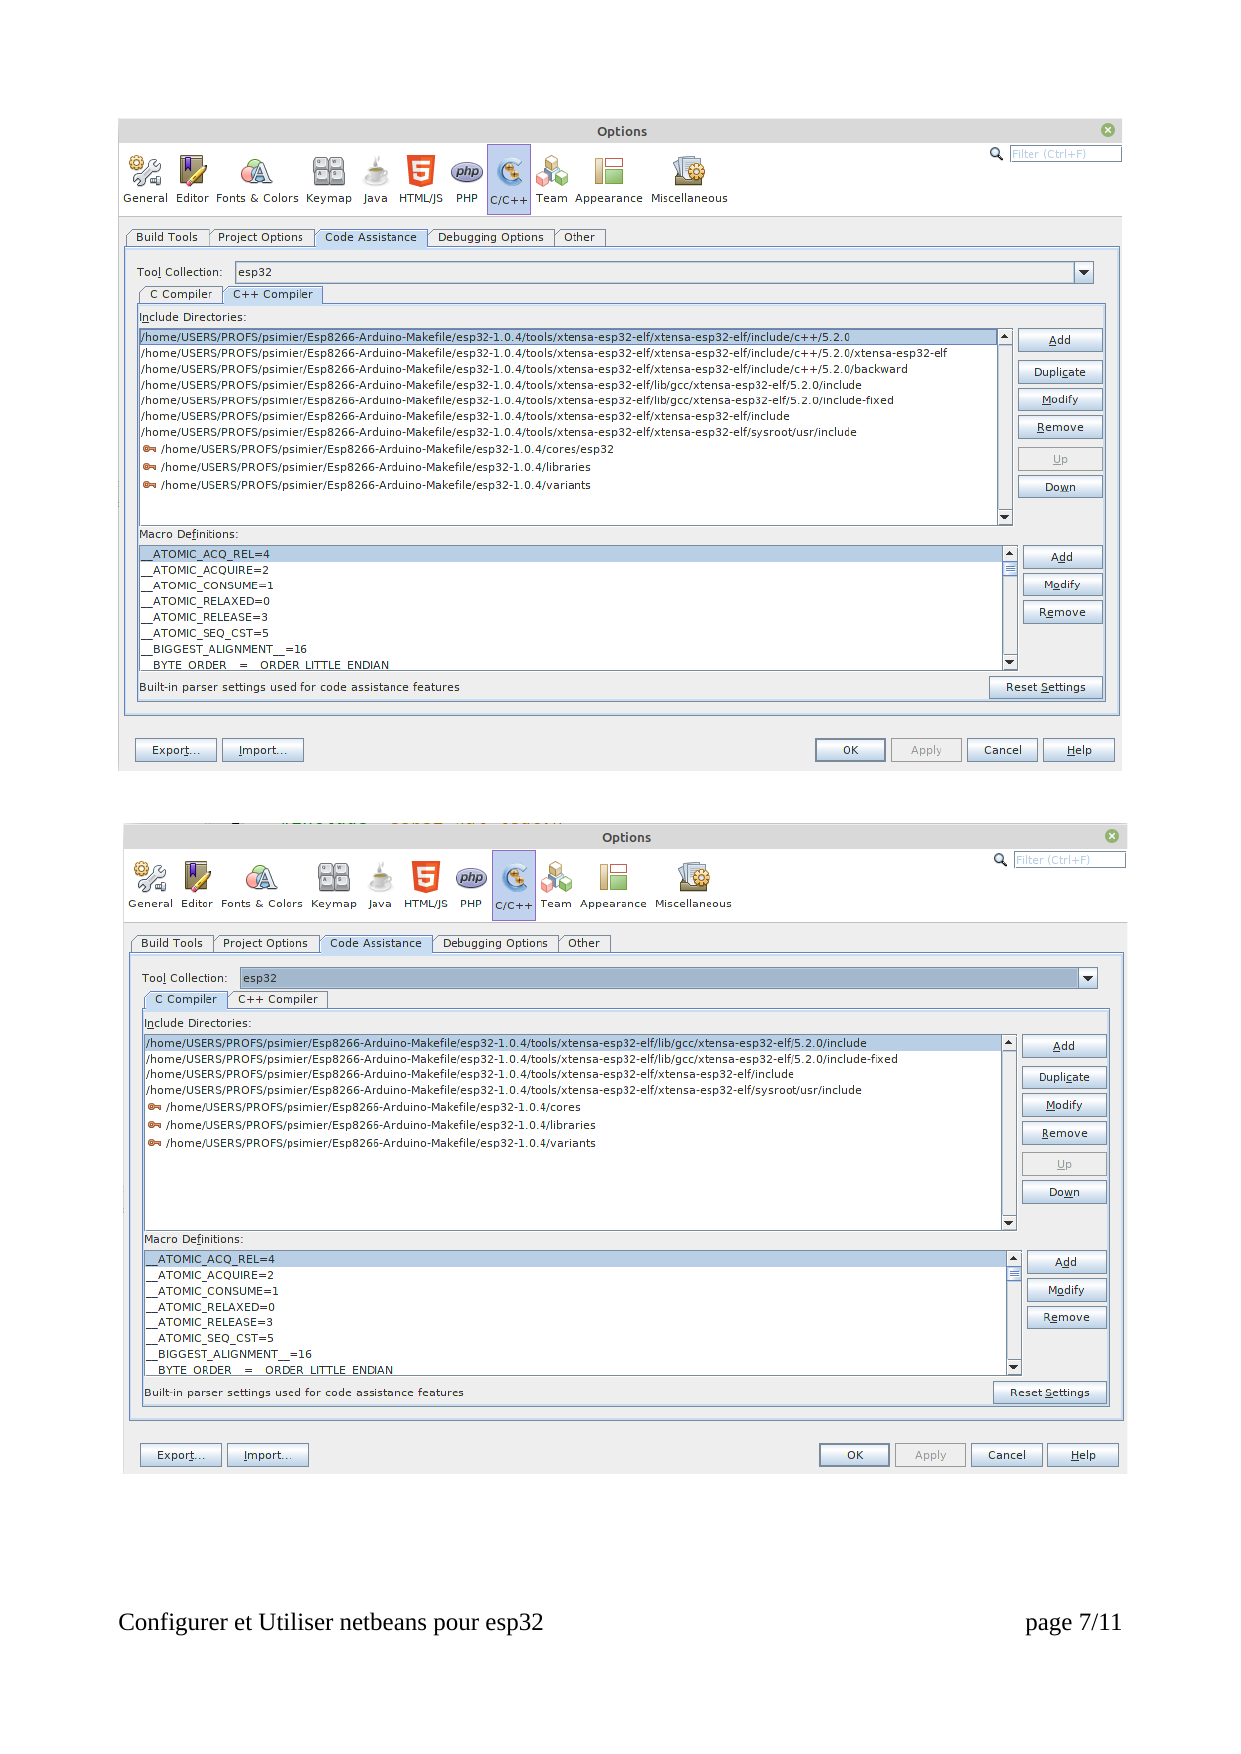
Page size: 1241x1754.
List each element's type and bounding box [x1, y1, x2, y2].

picture [123, 823, 1128, 1474]
picture [118, 118, 1123, 771]
